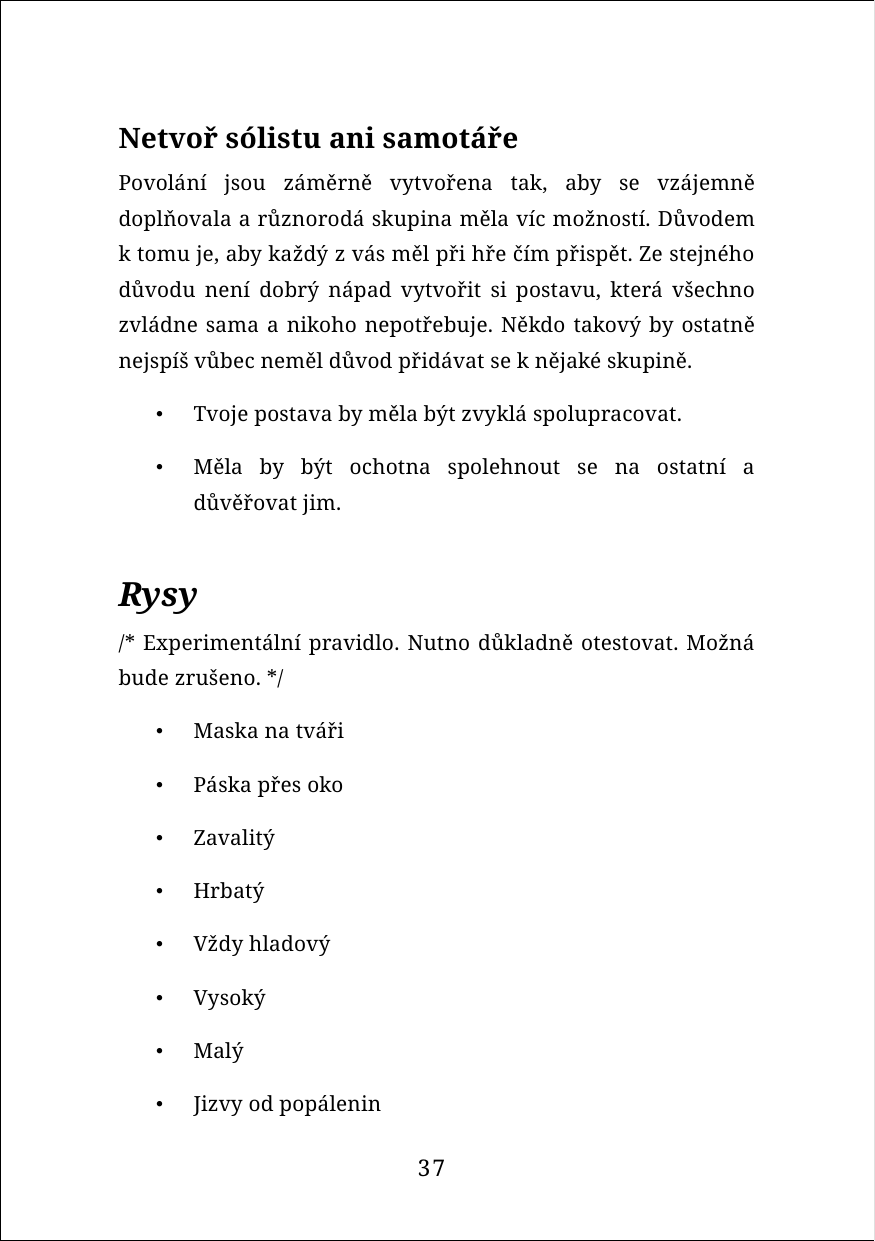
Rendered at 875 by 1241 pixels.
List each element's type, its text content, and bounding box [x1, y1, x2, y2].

list Páska přes oko [156, 770, 756, 798]
list Vždy hladový [156, 929, 756, 958]
list Zavalitý [156, 823, 756, 852]
subtitle Netvoř sólistu ani samotáře [118, 118, 756, 157]
list Maska na tváři [156, 717, 756, 745]
list Tvoje postava by měla být zvyklá spolupracovat. [156, 399, 756, 428]
list Malý [156, 1036, 756, 1064]
list Vysoký [156, 983, 756, 1011]
list Jizvy od popálenin [156, 1089, 756, 1118]
subtitle Rysy [118, 571, 756, 616]
list Měla by být ochotna spolehnout se na ostatní a důvěřovat jim. [156, 452, 756, 516]
text Povolání jsou záměrně vytvořena tak, aby se vzájemně doplňovala a různorodá skupina měla víc možností. Důvodem k tomu je, aby každý z vás měl při hře čím přispět. Ze stejného důvodu není dobrý nápad vytvořit si postavu, která všechno zvládne sama a nikoho nepotřebuje. Někdo takový by ostatně nejspíš vůbec neměl důvod přidávat se k nějaké skupině. [118, 168, 756, 374]
text /* Experimentální pravidlo. Nutno důkladně otestovat. Možná bude zrušeno. */ [118, 628, 756, 692]
list Hrbatý [156, 876, 756, 905]
